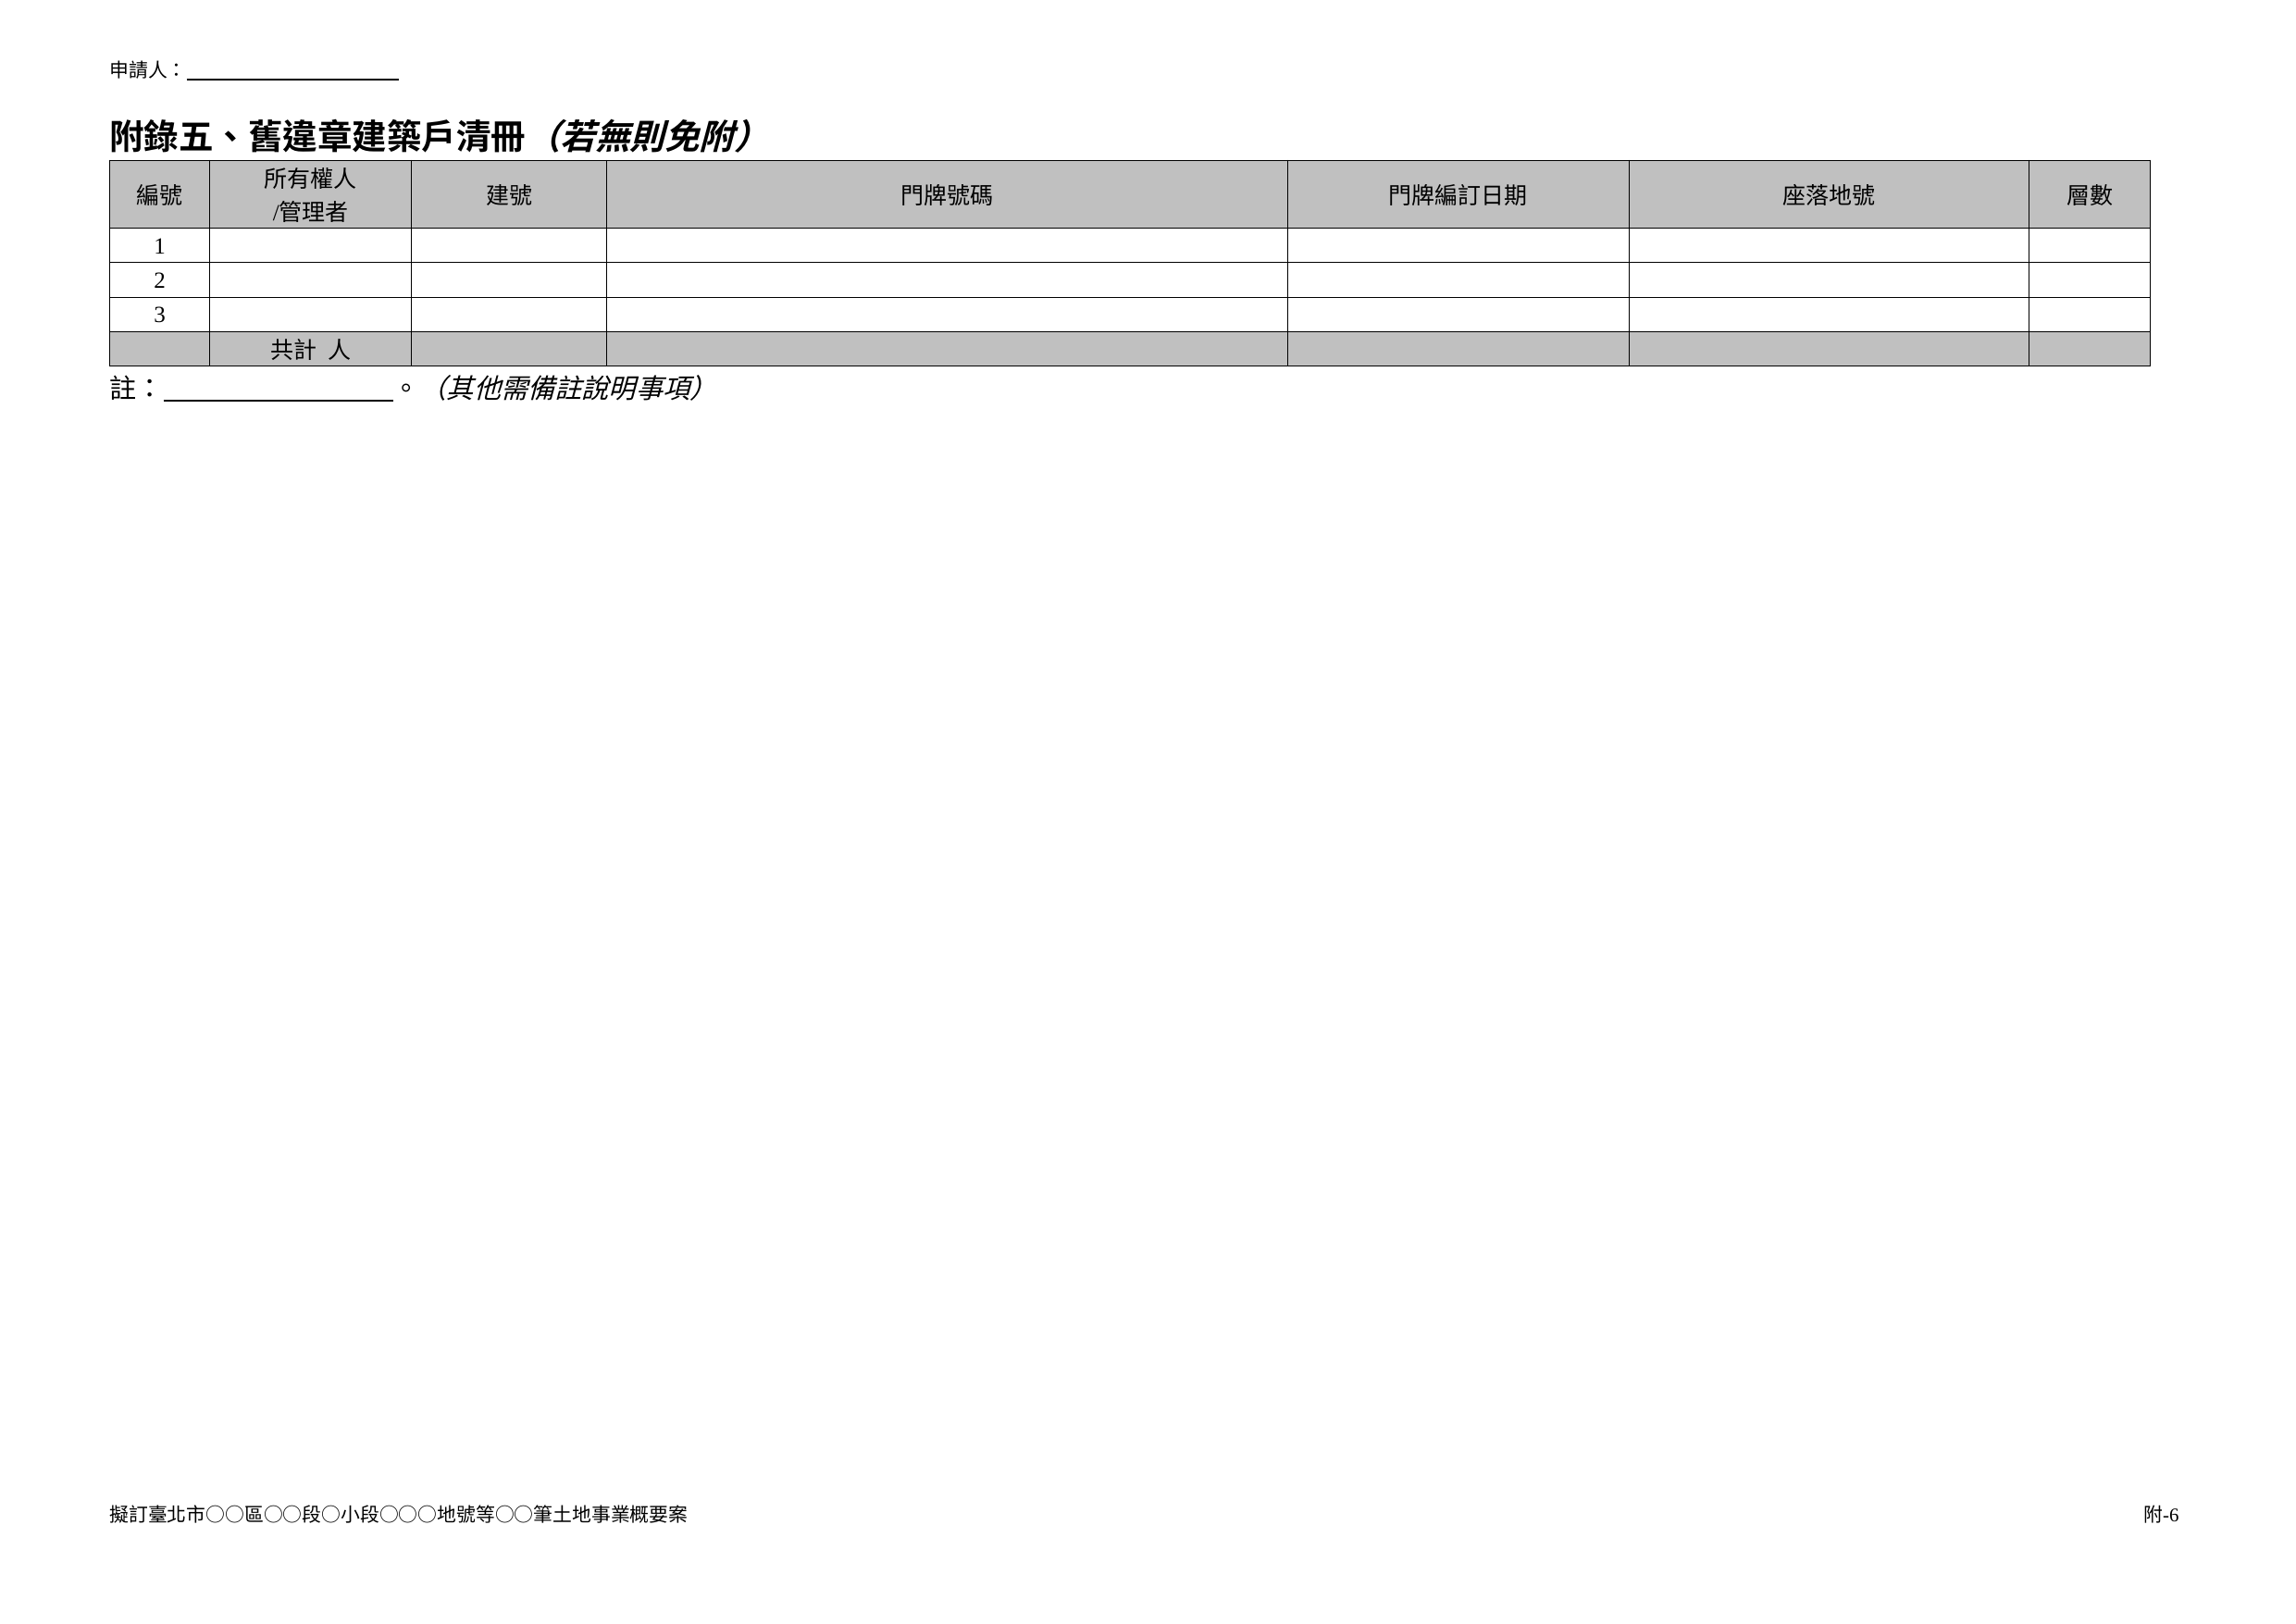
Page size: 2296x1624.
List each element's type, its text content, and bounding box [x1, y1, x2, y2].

subtitle 附錄五、舊違章建築戶清冊（若無則免附） [109, 109, 2186, 159]
table_header 編號 [110, 161, 209, 228]
table_cell 3 [110, 298, 209, 331]
table_header 建號 [412, 161, 606, 228]
table_header 所有權人 /管理者 [210, 161, 411, 228]
table_header 座落地號 [1630, 161, 2029, 228]
table_cell [607, 263, 1287, 297]
table_cell [607, 229, 1287, 262]
table_cell 2 [110, 263, 209, 297]
table_cell [412, 263, 606, 297]
table_cell [412, 332, 606, 366]
table_cell [1288, 263, 1629, 297]
table_header 門牌編訂日期 [1288, 161, 1629, 228]
table_cell [110, 332, 209, 366]
table_cell [1630, 263, 2029, 297]
table_cell [1288, 229, 1629, 262]
table_cell [1630, 332, 2029, 366]
table_cell [1288, 298, 1629, 331]
table_cell 共計 人 [210, 332, 411, 366]
text 註： 。（其他需備註說明事項） [109, 366, 2186, 405]
table_cell [412, 298, 606, 331]
table_header 門牌號碼 [607, 161, 1287, 228]
table_cell [607, 332, 1287, 366]
table_cell [2029, 229, 2150, 262]
table_cell 1 [110, 229, 209, 262]
table_cell [1630, 298, 2029, 331]
table_cell [1288, 332, 1629, 366]
table_cell [2029, 298, 2150, 331]
table_cell [1630, 229, 2029, 262]
table_cell [2029, 332, 2150, 366]
table_cell [412, 229, 606, 262]
table_header 層數 [2029, 161, 2150, 228]
table_cell [210, 298, 411, 331]
table_cell [210, 229, 411, 262]
table_cell [2029, 263, 2150, 297]
table_cell [210, 263, 411, 297]
table_cell [607, 298, 1287, 331]
